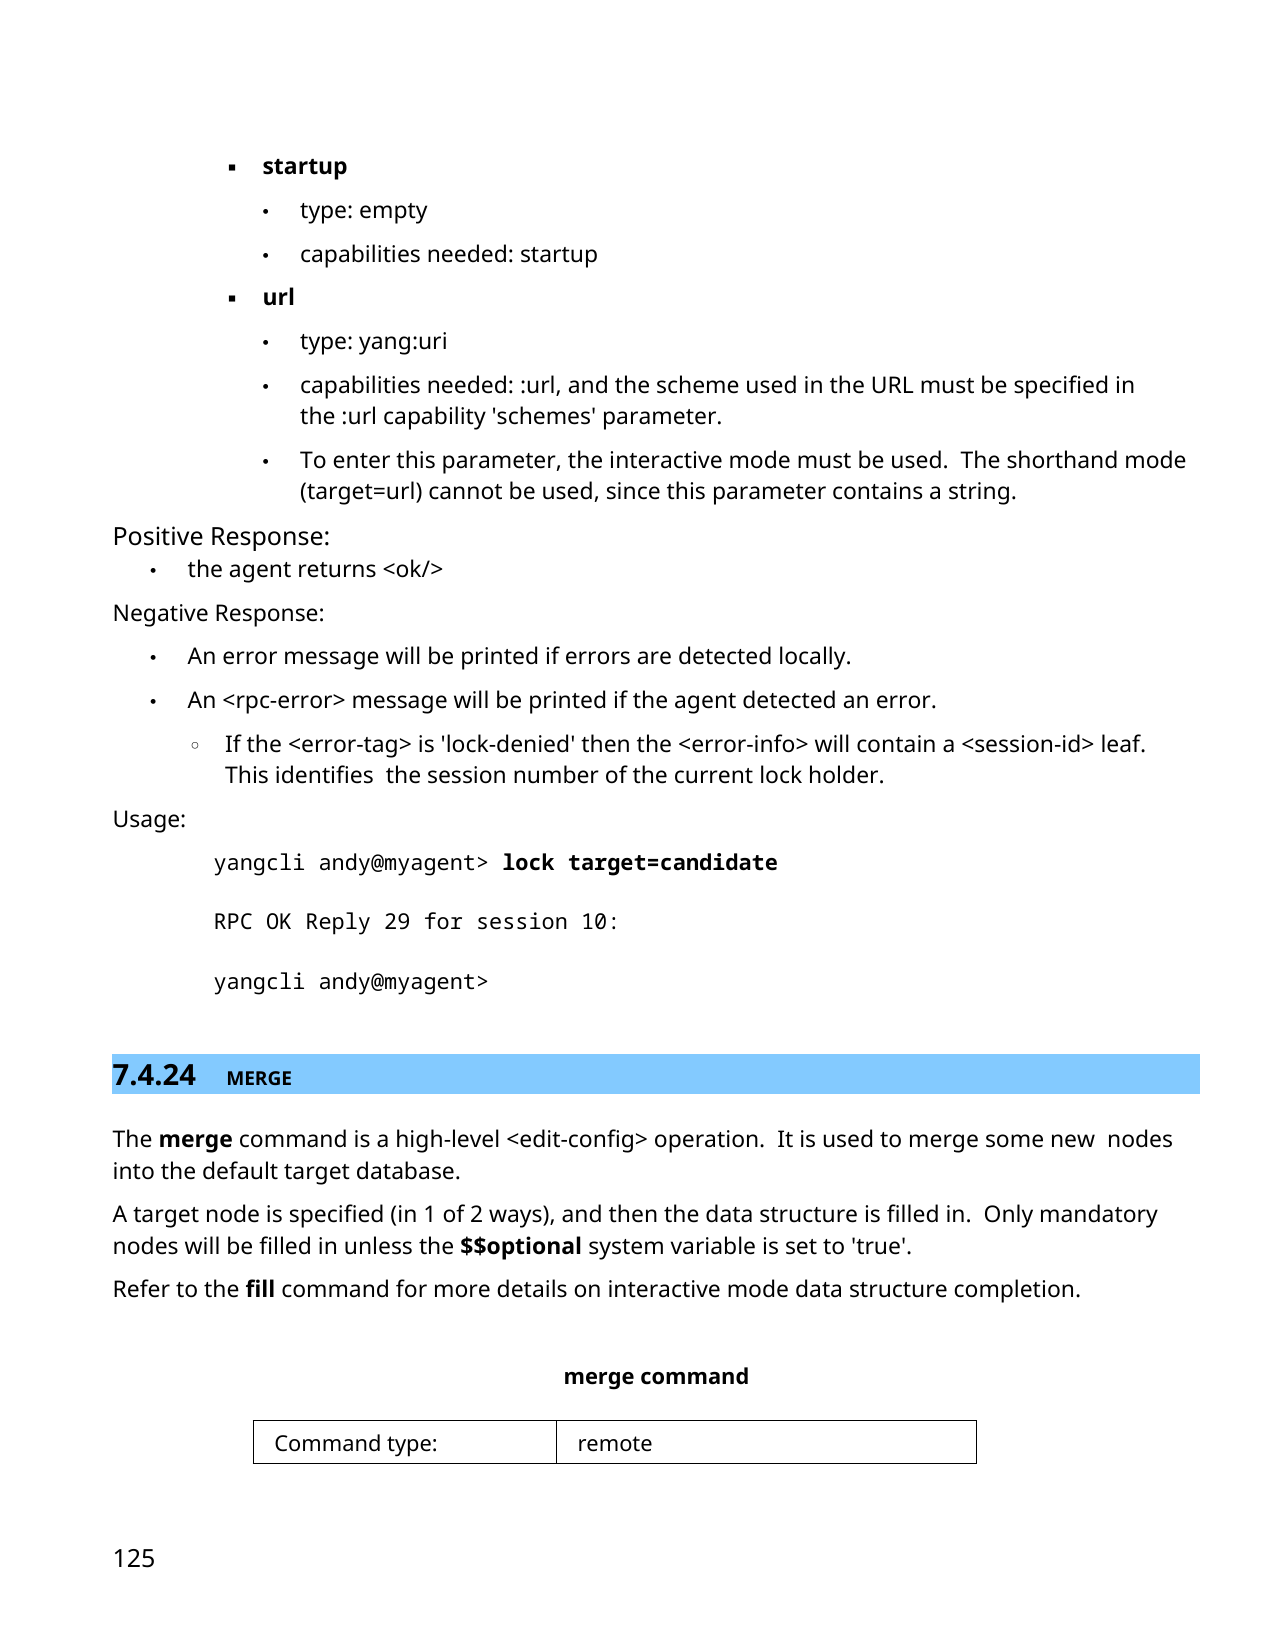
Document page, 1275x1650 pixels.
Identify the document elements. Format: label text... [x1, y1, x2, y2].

list If the <error-tag> is 'lock-denied' then the <error-info> will contain a <session-id> leaf. This identifies the session number of the current lock holder. [187, 728, 1200, 790]
list startup [225, 150, 1200, 181]
text Refer to the fill command for more details on interactive mode data structure completion. [112, 1273, 1200, 1304]
text The merge command is a high-level <edit-config> operation. It is used to merge some new nodes into the default target database. [112, 1123, 1200, 1186]
subtitle merge [112, 1054, 1200, 1094]
table_header Command type: [254, 1421, 556, 1463]
list capabilities needed: startup [262, 237, 1200, 269]
list An <rpc-error> message will be printed if the agent detected an error. [150, 684, 1200, 715]
text Positive Response: [112, 519, 1200, 553]
list capabilities needed: :url, and the scheme used in the URL must be specified in the :url capability 'schemes' parameter. [262, 369, 1200, 431]
text A target node is specified (in 1 of 2 ways), and then the data structure is filled in. Only mandatory nodes will be filled in unless the $$optional system variable is set to 'true'. [112, 1198, 1200, 1261]
table_header remote [557, 1421, 976, 1463]
text yangcli andy@myagent> lock target=candidate RPC OK Reply 29 for session 10: yangcli andy@myagent> [139, 847, 1200, 1025]
list type: empty [262, 194, 1200, 225]
subtitle merge command [127, 1361, 1185, 1391]
list type: yang:uri [262, 325, 1200, 356]
text Usage: [112, 803, 1200, 834]
list the agent returns <ok/> [150, 553, 1200, 584]
text Negative Response: [112, 597, 1200, 628]
list An error message will be printed if errors are detected locally. [150, 640, 1200, 672]
list To enter this parameter, the interactive mode must be used. The shorthand mode (target=url) cannot be used, since this parameter contains a string. [262, 444, 1200, 506]
list url [225, 281, 1200, 312]
